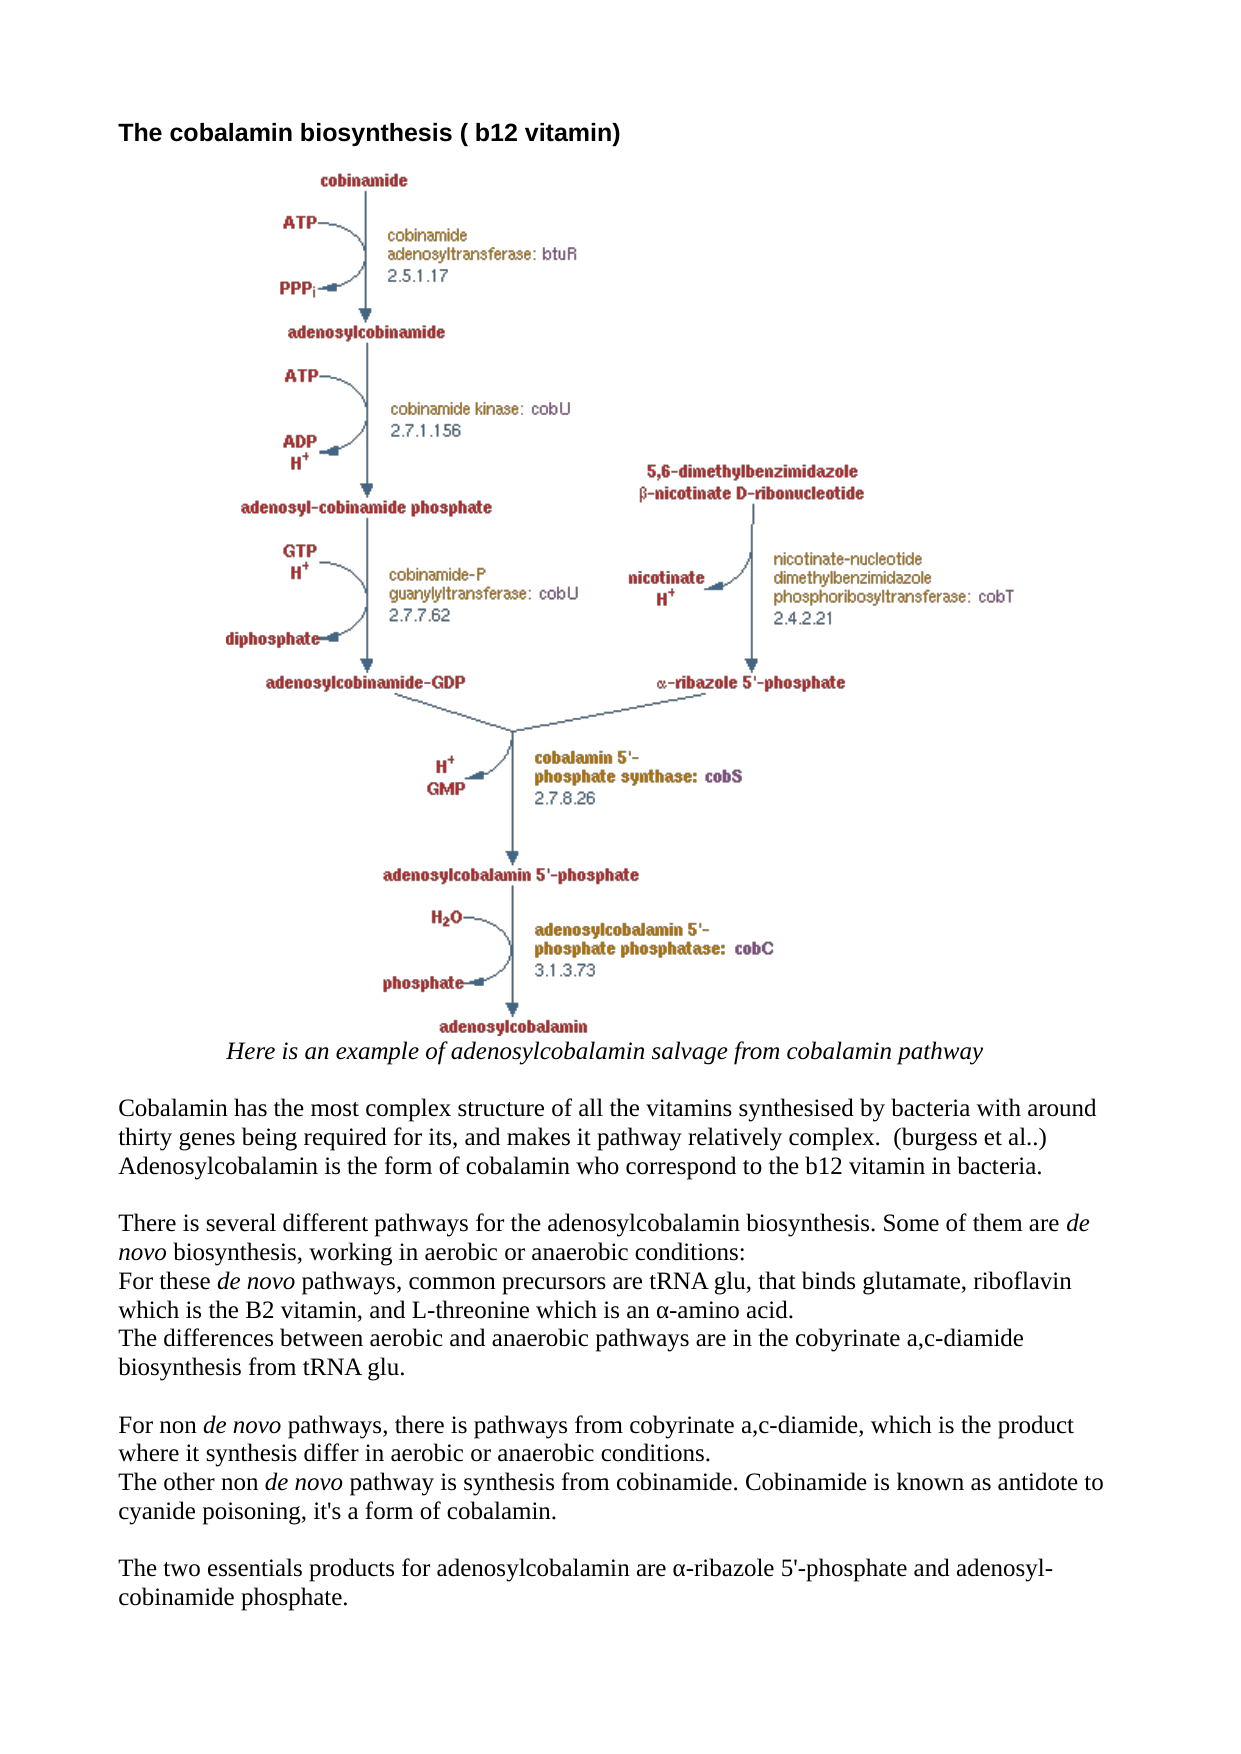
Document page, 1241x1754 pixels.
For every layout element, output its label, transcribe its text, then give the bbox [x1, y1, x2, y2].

text There is several different pathways for the adenosylcobalamin biosynthesis. Some of them are de novo biosynthesis, working in aerobic or anaerobic conditions: [118, 1208, 1122, 1266]
text Adenosylcobalamin is the form of cobalamin who correspond to the b12 vitamin in bacteria. [118, 1151, 1122, 1180]
text For non de novo pathways, there is pathways from cobyrinate a,c-diamide, which is the product where it synthesis differ in aerobic or anaerobic conditions. [118, 1410, 1122, 1467]
text The other non de novo pathway is synthesis from cobinamide. Cobinamide is known as antidote to cyanide poisoning, it's a form of cobalamin. [118, 1467, 1122, 1525]
text For these de novo pathways, common precursors are tRNA glu, that binds glutamate, riboflavin which is the B2 vitamin, and L-threonine which is an α-amino acid. [118, 1266, 1122, 1323]
picture [226, 171, 1014, 1036]
subtitle The cobalamin biosynthesis ( b12 vitamin) [118, 118, 1122, 147]
text Here is an example of adenosylcobalamin salvage from cobalamin pathway [226, 1036, 1014, 1065]
text The differences between aerobic and anaerobic pathways are in the cobyrinate a,c-diamide biosynthesis from tRNA glu. [118, 1323, 1122, 1381]
text Cobalamin has the most complex structure of all the vitamins synthesised by bacteria with around thirty genes being required for its, and makes it pathway relatively complex. (burgess et al..) [118, 1093, 1122, 1151]
text The two essentials products for adenosylcobalamin are α-ribazole 5'-phosphate and adenosyl-cobinamide phosphate. [118, 1553, 1122, 1611]
